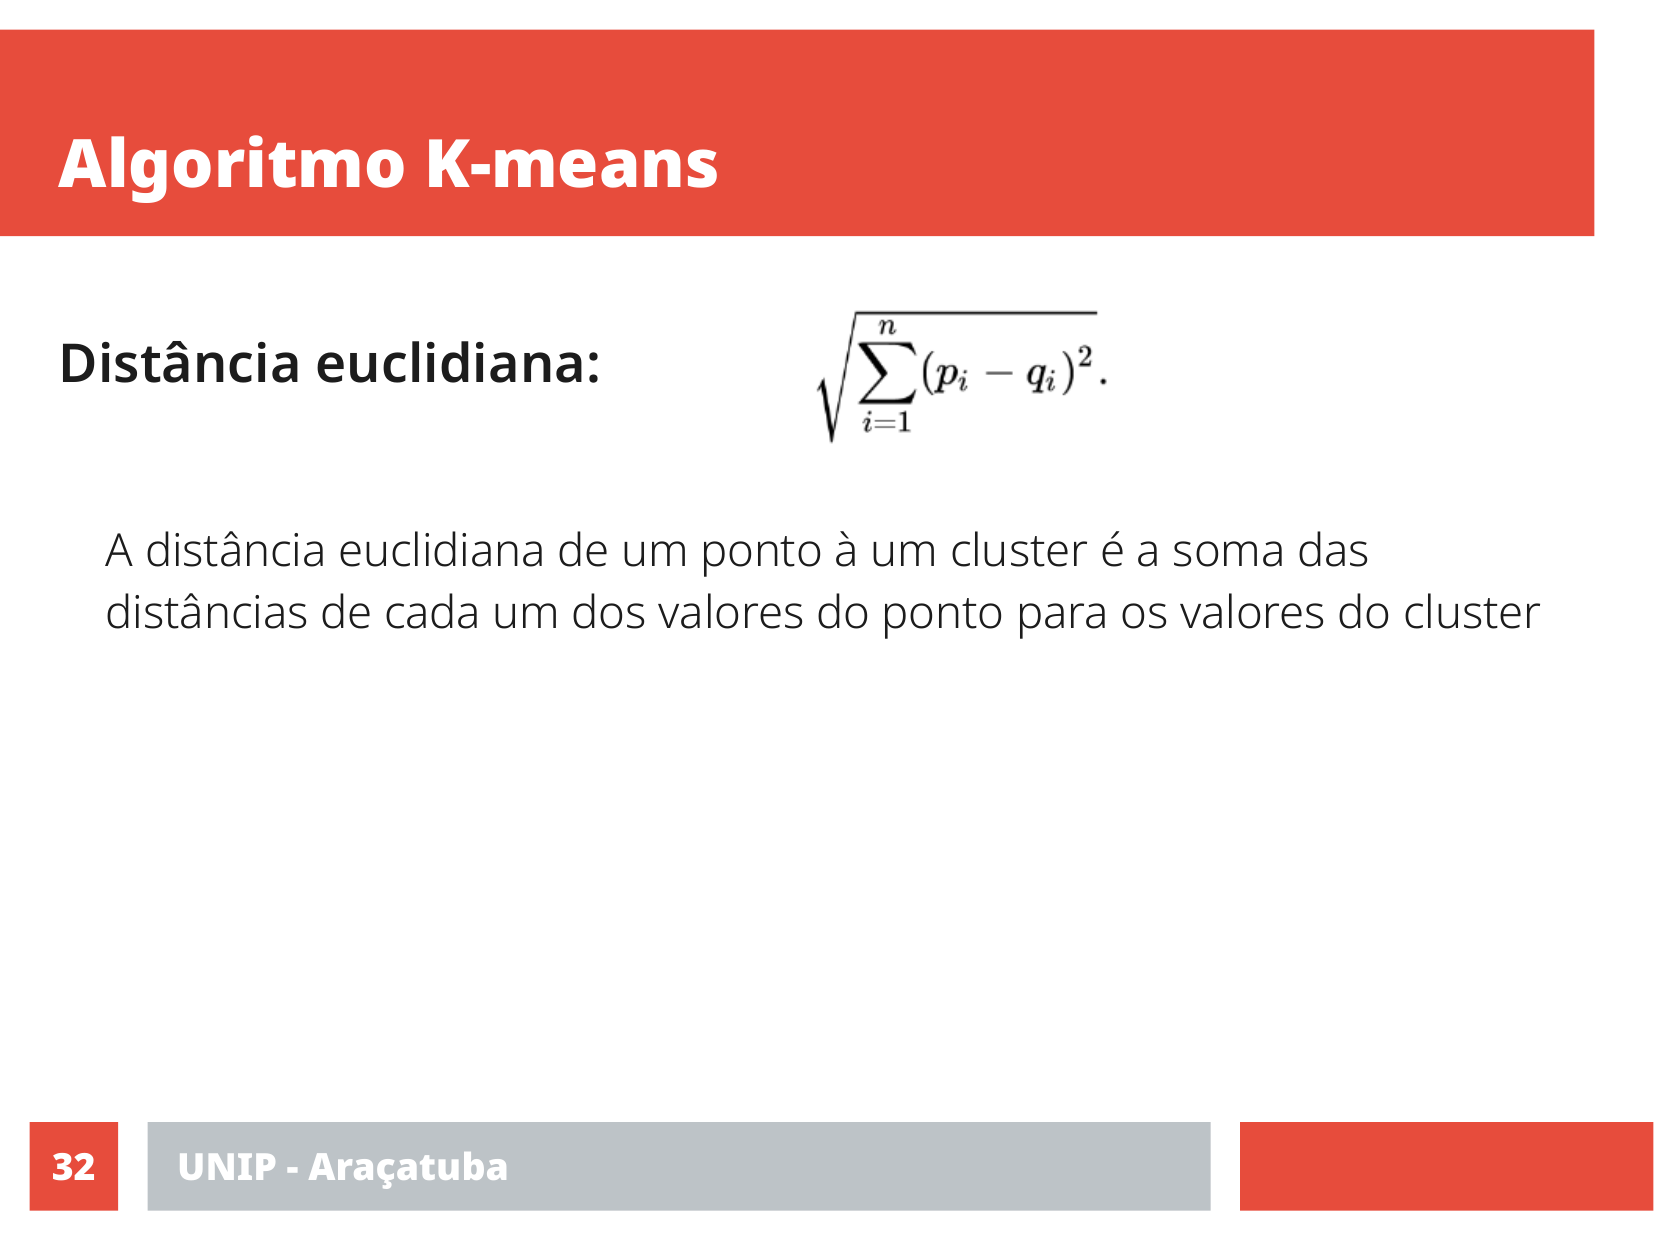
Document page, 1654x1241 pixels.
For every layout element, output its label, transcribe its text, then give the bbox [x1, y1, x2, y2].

title Algoritmo K-means [59, 59, 1595, 207]
list Distância euclidiana: A distância euclidiana de um ponto à um cluster é a soma das distâncias de cada um dos valores do ponto para os valores do cluster [59, 324, 1565, 1093]
picture [811, 281, 1124, 472]
